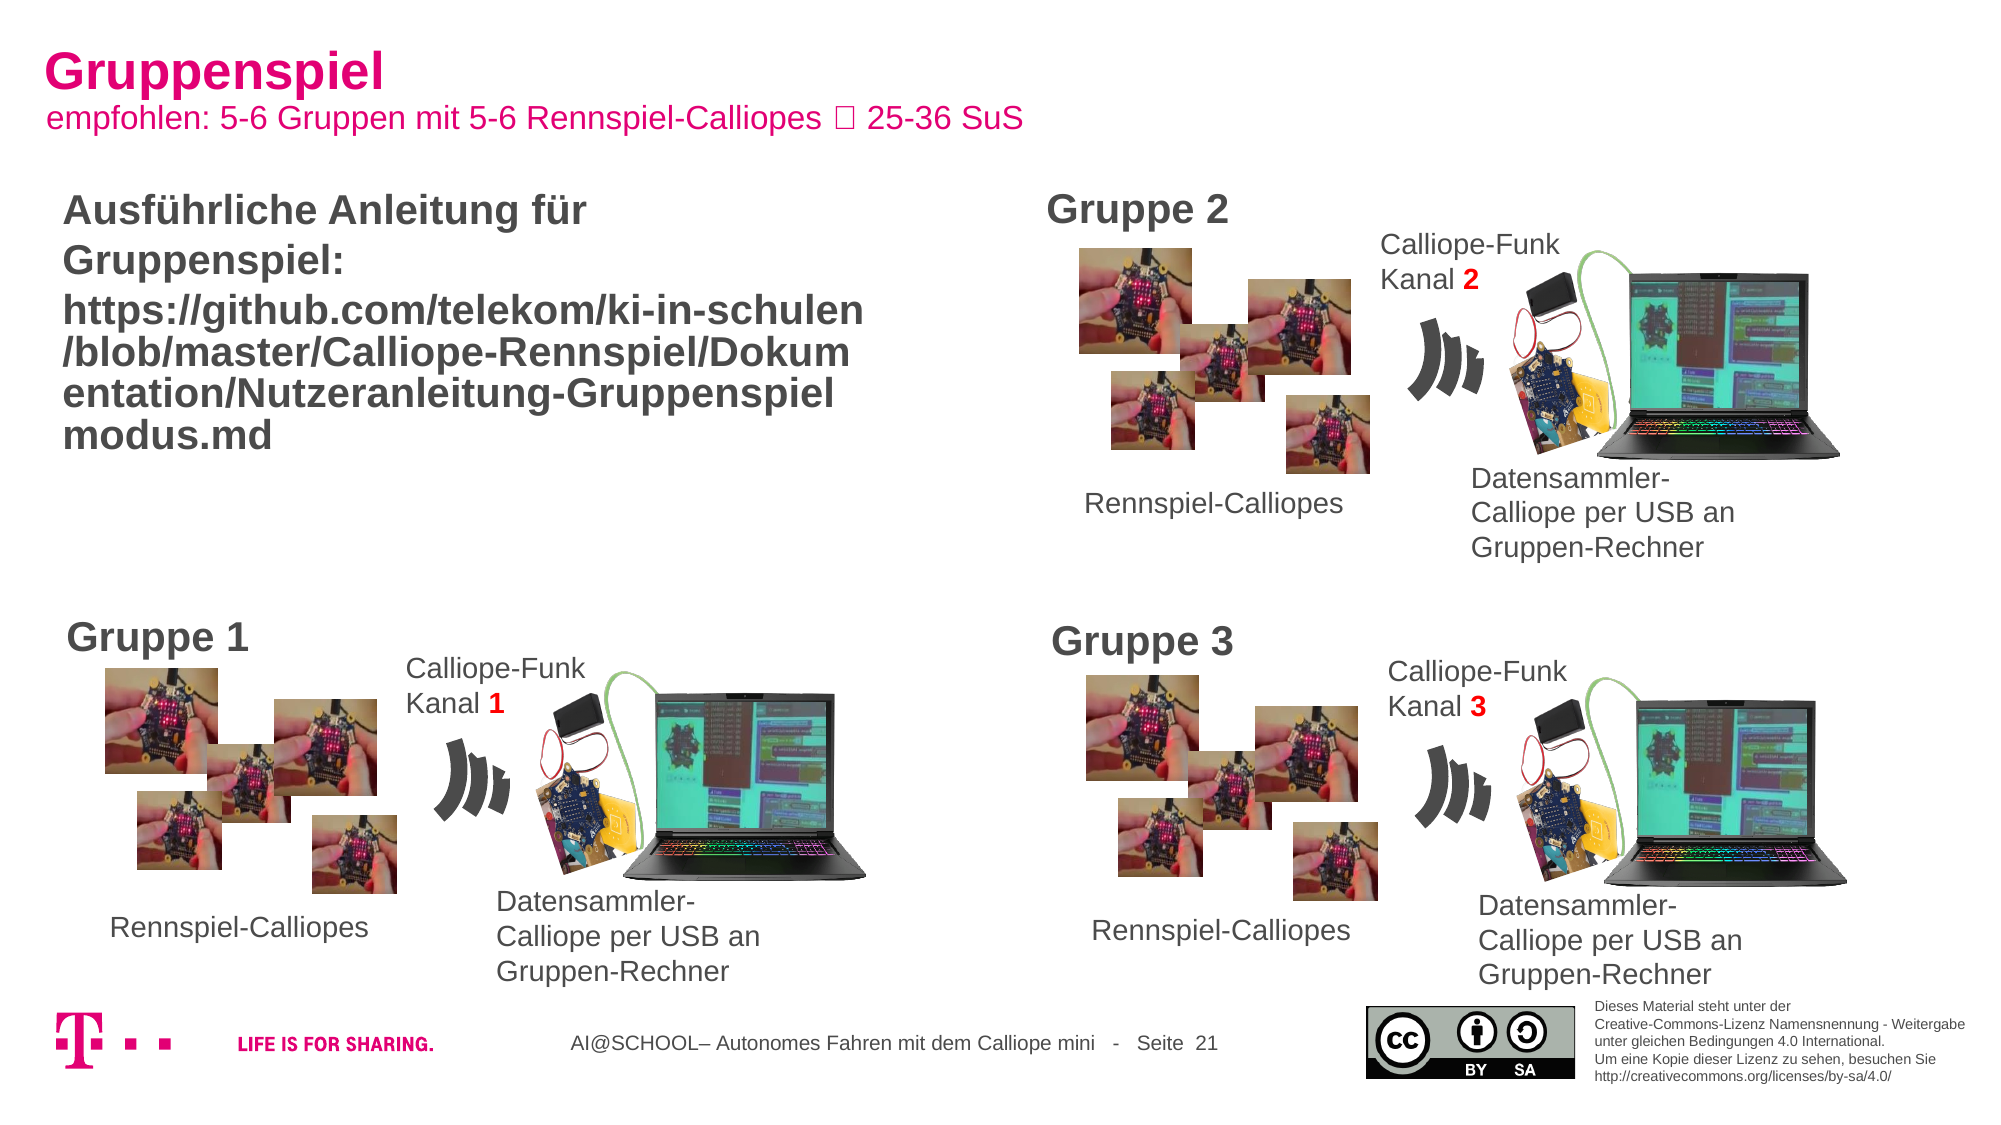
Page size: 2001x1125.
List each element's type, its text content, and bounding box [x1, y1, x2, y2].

picture [1086, 675, 1358, 877]
picture [1492, 238, 1841, 452]
text_box Datensammler- Calliope per USB an Gruppen-Rechner [1466, 880, 1862, 967]
text_box Gruppe 3 [1039, 607, 1342, 674]
text_box Ausführliche Anleitung für Gruppenspiel: https://github.com/telekom/ki-in-schulen/blob/master/Calliope-Rennspiel/Dokumentation/Nutzeranleitung-Gruppenspielmodus.md [50, 176, 884, 393]
text_box Gruppe 1 [54, 603, 357, 670]
text_box Calliope-Funk Kanal 3 [1375, 646, 1610, 746]
text_box Calliope-Funk Kanal 2 [1368, 219, 1603, 319]
text_box Calliope-Funk Kanal 1 [393, 643, 628, 743]
picture [520, 659, 868, 876]
text_box Datensammler- Calliope per USB an Gruppen-Rechner [1459, 452, 1854, 540]
text_box Gruppenspiel empfohlen: 5-6 Gruppen mit 5-6 Rennspiel-Calliopes  25-36 SuS [0, 43, 1888, 132]
picture [1079, 248, 1351, 450]
text_box Rennspiel-Calliopes [97, 902, 400, 968]
picture [1293, 822, 1378, 901]
text_box Rennspiel-Calliopes [1072, 478, 1375, 545]
picture [1286, 395, 1370, 474]
text_box Datensammler- Calliope per USB an Gruppen-Rechner [484, 876, 880, 964]
picture [312, 815, 397, 894]
text_box Rennspiel-Calliopes [1079, 905, 1382, 972]
picture [1499, 665, 1849, 880]
picture [105, 670, 377, 870]
text_box Gruppe 2 [1034, 175, 1337, 242]
